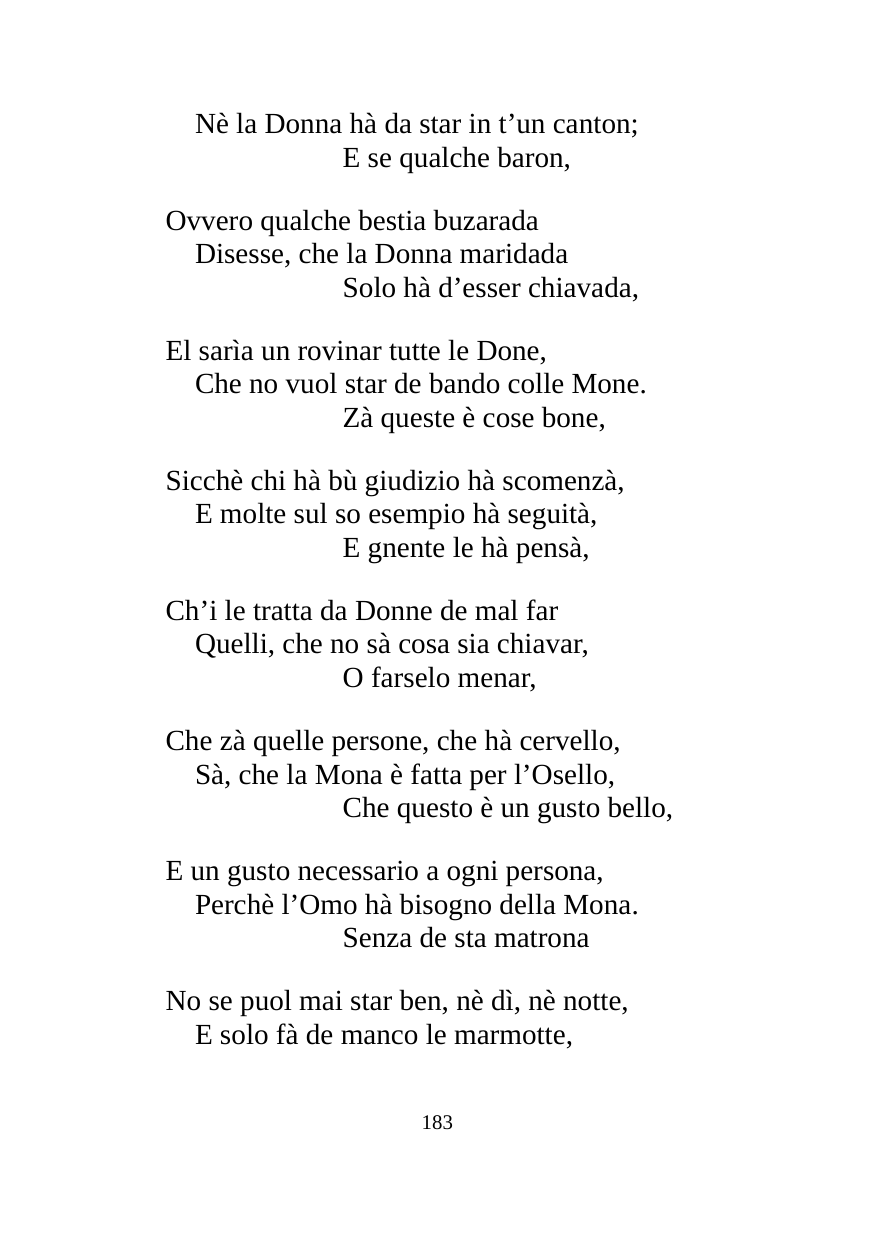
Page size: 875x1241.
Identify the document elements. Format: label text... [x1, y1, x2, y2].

text Nè la Donna hà da star in t’un canton; E se qualche baron, [165, 106, 768, 173]
text E un gusto necessario a ogni persona, Perchè l’Omo hà bisogno della Mona. Senza de sta matrona [165, 853, 768, 954]
text No se puol mai star ben, nè dì, nè notte, E solo fà de manco le marmotte, [165, 983, 768, 1051]
text Ovvero qualche bestia buzarada Disesse, che la Donna maridada Solo hà d’esser chiavada, [165, 203, 768, 303]
text Sicchè chi hà bù giudizio hà scomenzà, E molte sul so esempio hà seguità, E gnente le hà pensà, [165, 463, 768, 564]
text Ch’i le tratta da Donne de mal far Quelli, che no sà cosa sia chiavar, O farselo menar, [165, 593, 768, 694]
text Che zà quelle persone, che hà cervello, Sà, che la Mona è fatta per l’Osello, Che questo è un gusto bello, [165, 723, 768, 824]
text El sarìa un rovinar tutte le Done, Che no vuol star de bando colle Mone. Zà queste è cose bone, [165, 333, 768, 433]
